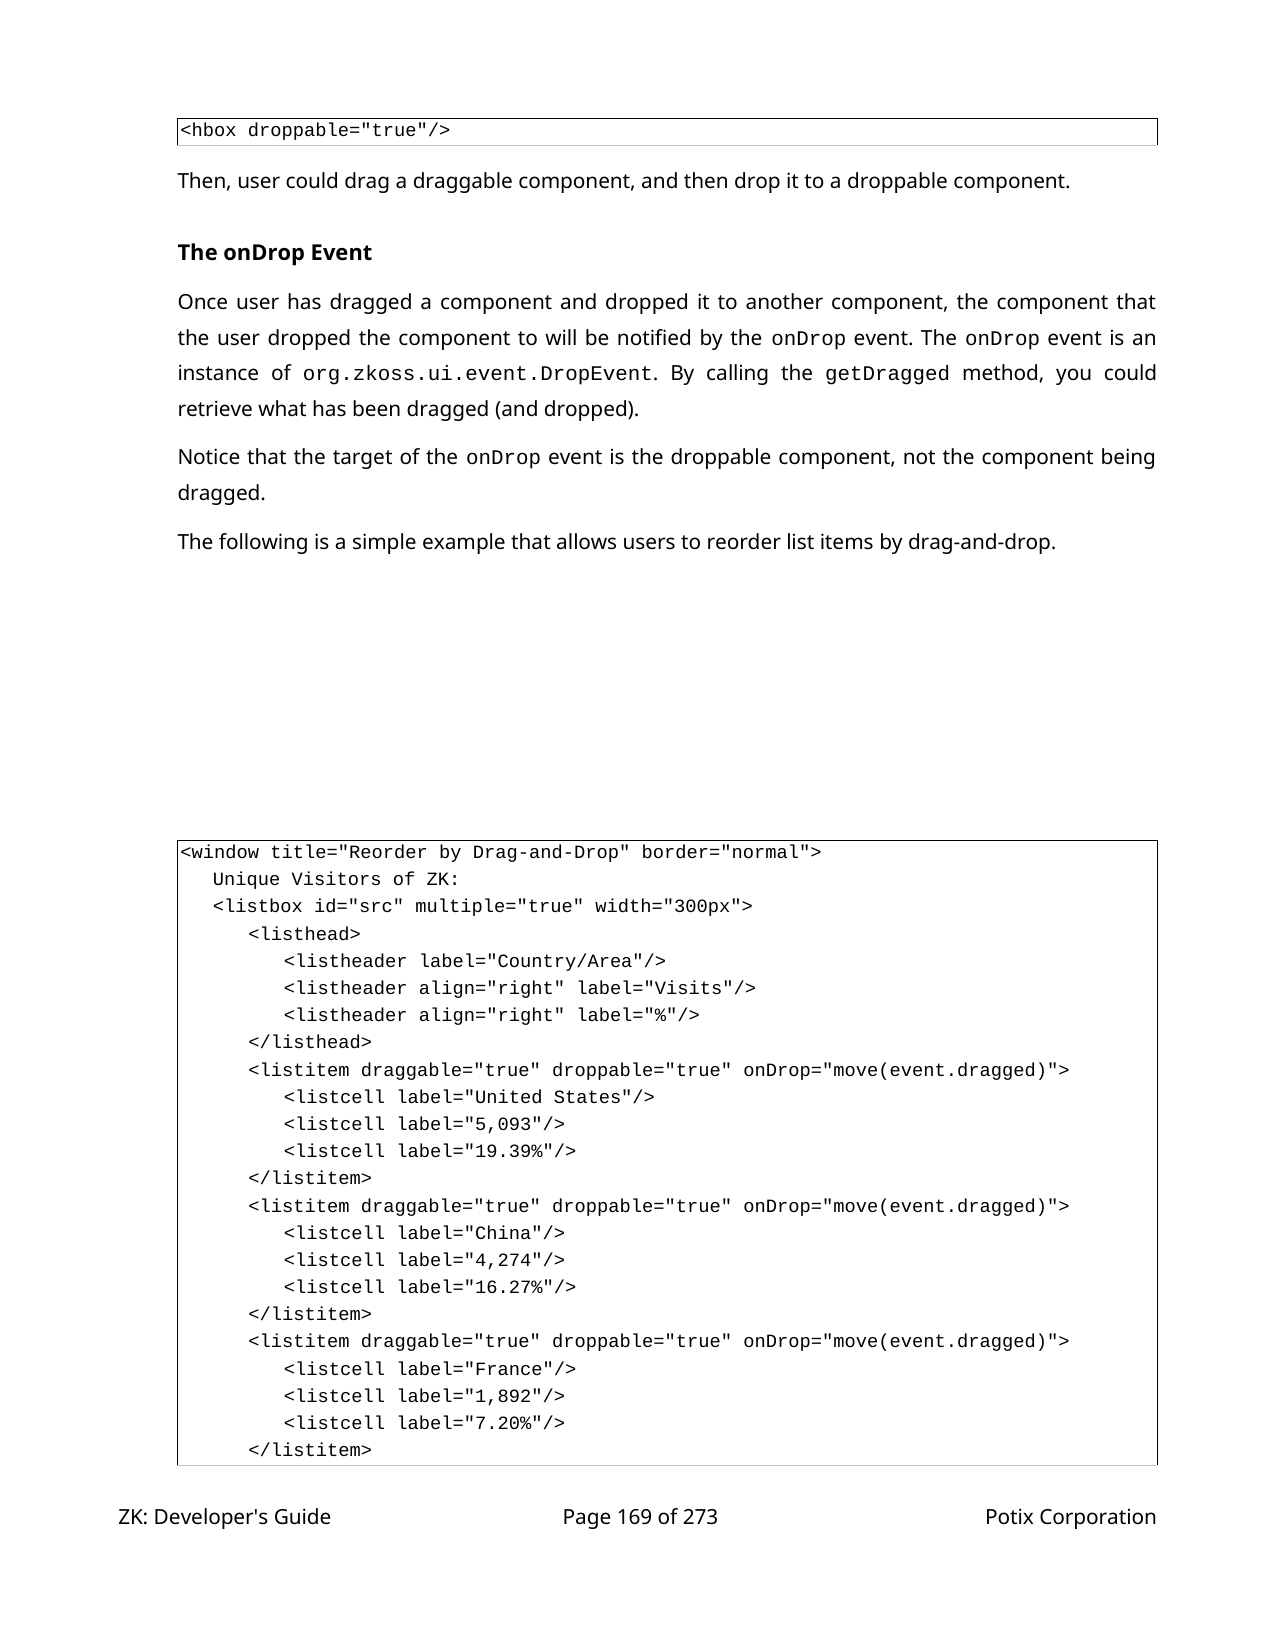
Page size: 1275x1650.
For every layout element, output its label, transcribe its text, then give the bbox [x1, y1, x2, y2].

text <listcell label="7.20%"/> [178, 1411, 1157, 1435]
text <listheader align="right" label="Visits"/> [178, 976, 1157, 1000]
text </listitem> [178, 1166, 1157, 1191]
text <listcell label="16.27%"/> [178, 1275, 1157, 1299]
text </listhead> [178, 1030, 1157, 1054]
text Unique Visitors of ZK: [178, 867, 1157, 891]
text <listheader align="right" label="%"/> [178, 1003, 1157, 1027]
text </listitem> [178, 1438, 1157, 1465]
text The following is a simple example that allows users to reorder list items by drag-and-drop. [177, 527, 1157, 555]
text <listbox id="src" multiple="true" width="300px"> [178, 894, 1157, 919]
text Notice that the target of the onDrop event is the droppable component, not the component being dragged. [177, 442, 1157, 506]
text <hbox droppable="true"/> [178, 119, 1157, 145]
text <listitem draggable="true" droppable="true" onDrop="move(event.dragged)"> [178, 1057, 1157, 1082]
text Once user has dragged a component and dropped it to another component, the component that the user dropped the component to will be notified by the onDrop event. The onDrop event is an instance of org.zkoss.ui.event.DropEvent. By calling the getDragged method, you could retrieve what has been dragged (and dropped). [177, 287, 1157, 422]
text <listcell label="France"/> [178, 1357, 1157, 1381]
text <window title="Reorder by Drag-and-Drop" border="normal"> [178, 841, 1157, 864]
text <listcell label="1,892"/> [178, 1384, 1157, 1408]
text <listhead> [178, 922, 1157, 946]
text <listheader label="Country/Area"/> [178, 949, 1157, 973]
text <listitem draggable="true" droppable="true" onDrop="move(event.dragged)"> [178, 1193, 1157, 1218]
text <listcell label="5,093"/> [178, 1112, 1157, 1136]
text <listcell label="4,274"/> [178, 1248, 1157, 1272]
text Then, user could drag a draggable component, and then drop it to a droppable component. [177, 166, 1157, 194]
text <listcell label="United States"/> [178, 1085, 1157, 1109]
subtitle The onDrop Event [177, 237, 1157, 267]
text <listcell label="19.39%"/> [178, 1139, 1157, 1163]
text </listitem> [178, 1302, 1157, 1326]
text <listitem draggable="true" droppable="true" onDrop="move(event.dragged)"> [178, 1329, 1157, 1354]
text <listcell label="China"/> [178, 1221, 1157, 1245]
